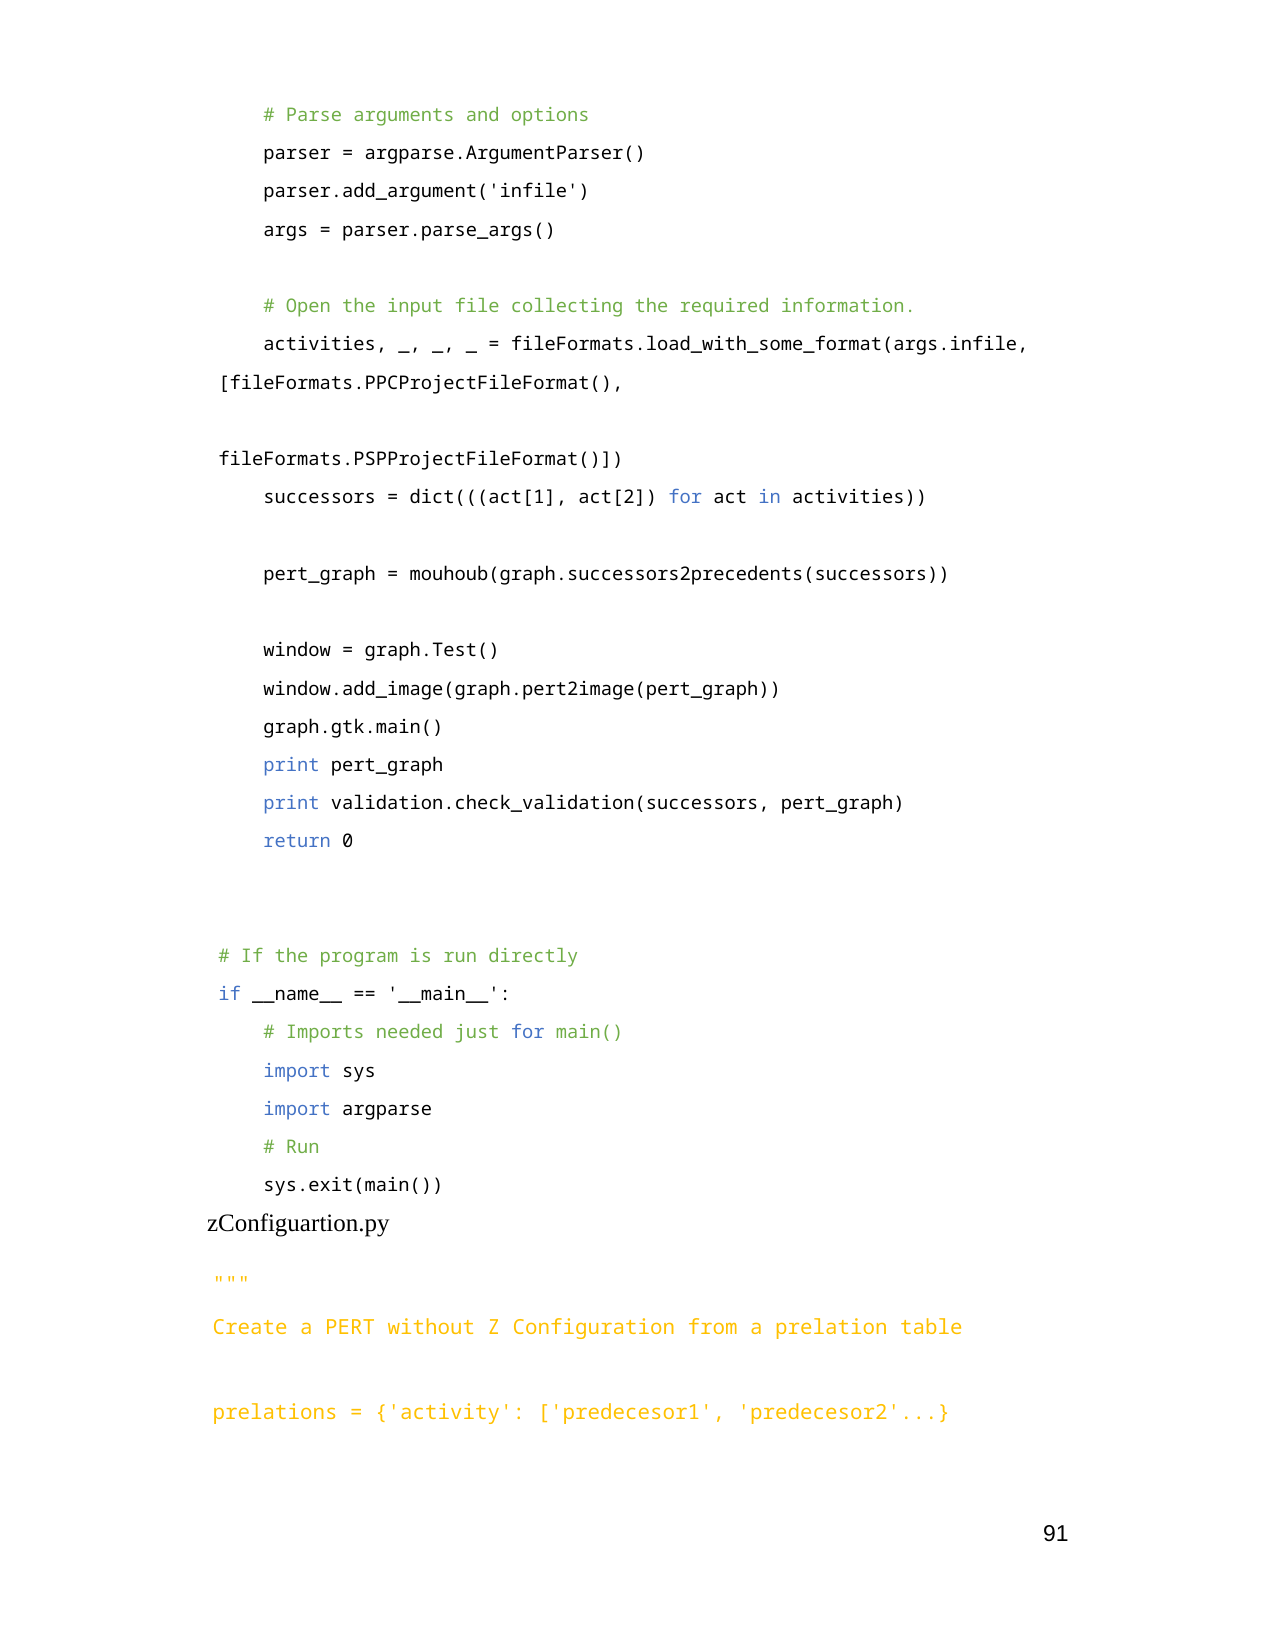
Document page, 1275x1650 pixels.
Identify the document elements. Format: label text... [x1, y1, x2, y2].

table_header """ Create a PERT without Z Configuration from a prelation table prelations = {'activity': ['predecesor1', 'predecesor2'...} [207, 1264, 1063, 1486]
text zConfiguartion.py [207, 1208, 1068, 1237]
table_header # Parse arguments and options parser = argparse.ArgumentParser() parser.add_argument('infile') args = parser.parse_args() # Open the input file collecting the required information. activities, _, _, _ = fileFormats.load_with_some_format(args.infile, [fileFormats.PPCProjectFileFormat(), fileFormats.PSPProjectFileFormat()]) successors = dict(((act[1], act[2]) for act in activities)) pert_graph = mouhoub(graph.successors2precedents(successors)) window = graph.Test() window.add_image(graph.pert2image(pert_graph)) graph.gtk.main() print pert_graph print validation.check_validation(successors, pert_graph) return 0 # If the program is run directly if __name__ == '__main__': # Imports needed just for main() import sys import argparse # Run sys.exit(main()) [207, 101, 1067, 1208]
